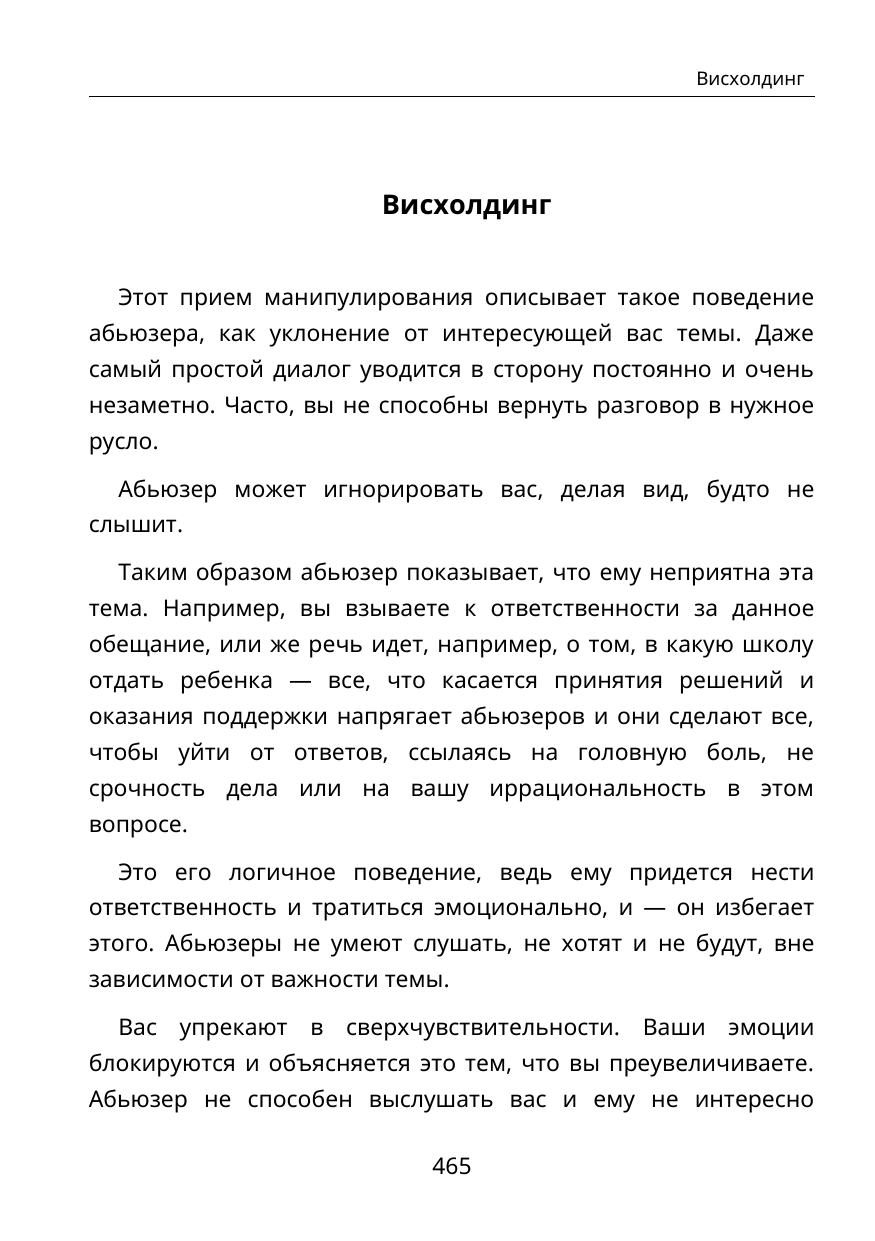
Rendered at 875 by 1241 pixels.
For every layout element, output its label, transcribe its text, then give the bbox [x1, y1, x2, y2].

text Это его логичное поведение, ведь ему придется нести ответственность и тратиться эмоционально, и — он избегает этого. Абьюзеры не умеют слушать, не хотят и не будут, вне зависимости от важности темы. [88, 855, 815, 994]
text Этот прием манипулирования описывает такое поведение абьюзера, как уклонение от интересующей вас темы. Даже самый простой диалог уводится в сторону постоянно и очень незаметно. Часто, вы не способны вернуть разговор в нужное русло. [88, 281, 815, 456]
subtitle Висхолдинг [88, 185, 815, 222]
text Таким образом абьюзер показывает, что ему неприятна эта тема. Например, вы взываете к ответственности за данное обещание, или же речь идет, например, о том, в какую школу отдать ребенка — все, что касается принятия решений и оказания поддержки напрягает абьюзеров и они сделают все, чтобы уйти от ответов, ссылаясь на головную боль, не срочность дела или на вашу иррациональность в этом вопросе. [88, 556, 815, 839]
text Вас упрекают в сверхчувствительности. Ваши эмоции блокируются и объясняется это тем, что вы преувеличиваете. Абьюзер не способен выслушать вас и ему не интересно [88, 1011, 815, 1114]
text Абьюзер может игнорировать вас, делая вид, будто не слышит. [88, 472, 815, 540]
